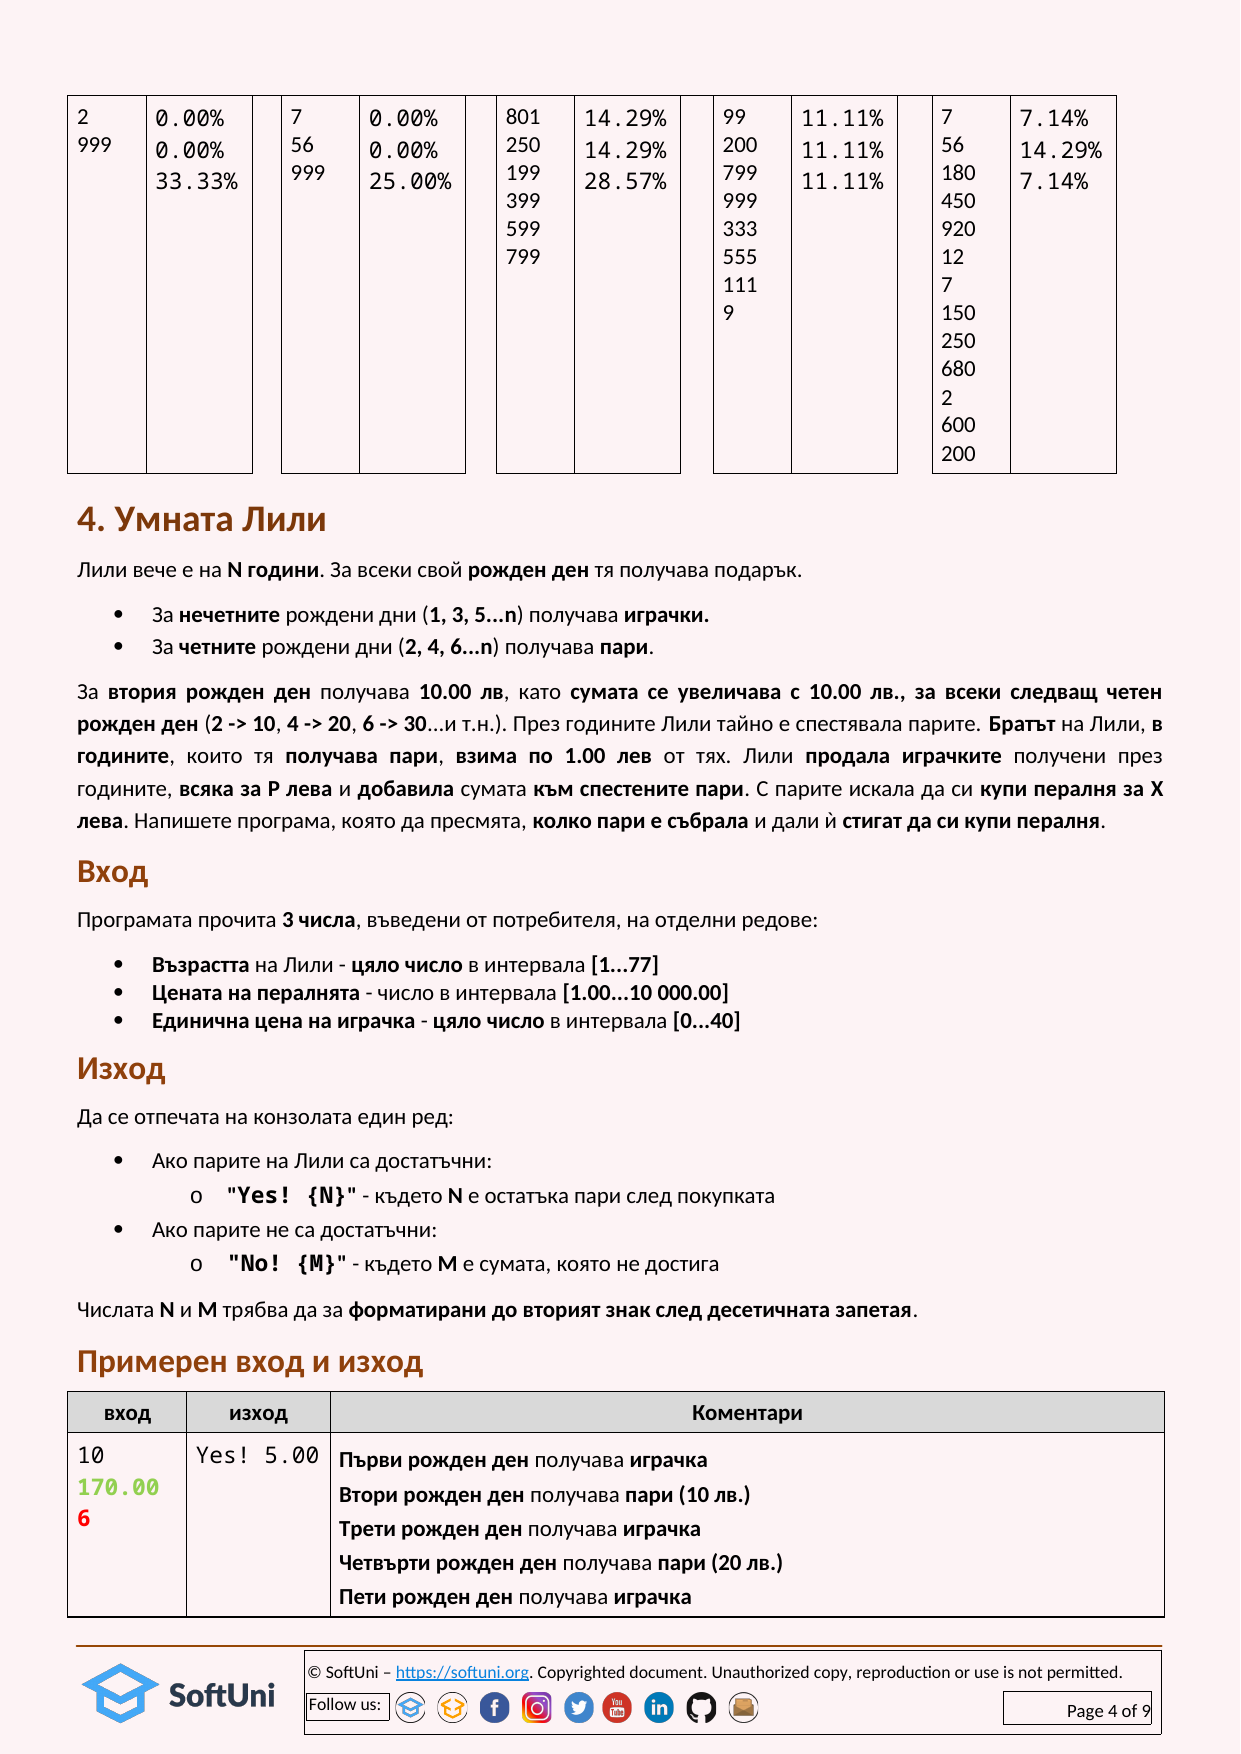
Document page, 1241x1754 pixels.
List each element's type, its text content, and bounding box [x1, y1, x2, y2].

text Числата N и M трябва да за форматирани до вторият знак след десетичната запетая. [77, 1296, 1163, 1324]
picture [665, 1714, 674, 1723]
text За втория рожден ден получава 10.00 лв, като сумата се увеличава с 10.00 лв., за всеки следващ четен рожден ден (2 -> 10, 4 -> 20, 6 -> 30...и т.н.). През годините Лили тайно е спестявала парите. Братът на Лили, в годините, които тя получава пари, взима по 1.00 лев от тях. Лили продала играчките получени през годините, всяка за P лева и добавила сумата към спестените пари. С парите искала да си купи пералня за X лева. Напишете програма, която да пресмята, колко пари е събрала и дали ѝ стигат да си купи пералня. [77, 677, 1163, 834]
list Единична цена на играчка - цяло число в интервала [0...40] [114, 1006, 1163, 1034]
table_cell Първи рожден ден получава играчка Втори рожден ден получава пари (10 лв.) Трети рожден ден получава играчка Четвърти рожден ден получава пари (20 лв.) Пети рожден ден получава играчка [331, 1433, 1164, 1616]
text Програмата прочита 3 числа, въведени от потребителя, на отделни редове: [77, 906, 1163, 934]
table_cell 11.11% 11.11% 11.11% [792, 96, 897, 473]
list "No! {М}" - където M е сумата, която не достига [189, 1247, 1163, 1278]
picture [728, 1692, 759, 1723]
picture [437, 1692, 468, 1723]
picture [522, 1692, 552, 1723]
list За четните рождени дни (2, 4, 6...n) получава пари. [114, 632, 1163, 660]
subtitle Примерен вход и изход [77, 1340, 1163, 1381]
table_cell 7 56 999 [282, 96, 359, 473]
picture [395, 1692, 425, 1723]
table_header изход [187, 1392, 330, 1432]
table_cell 0.00% 0.00% 25.00% [360, 96, 465, 473]
table_header вход [68, 1392, 186, 1432]
picture [564, 1692, 594, 1723]
picture [75, 1658, 281, 1729]
picture [665, 1692, 674, 1701]
subtitle Умната Лили [77, 494, 1163, 540]
list "Yes! {N}" - където N е остатъка пари след покупката [189, 1179, 1163, 1210]
table_cell 7.14% 14.29% 7.14% [1011, 96, 1116, 473]
subtitle Изход [77, 1047, 1163, 1088]
subtitle Вход [77, 851, 1163, 891]
text Лили вече е на N години. За всеки свой рожден ден тя получава подарък. [77, 556, 1163, 583]
table_cell 0.00% 0.00% 33.33% [147, 96, 252, 473]
table_cell 2 999 [68, 96, 146, 473]
picture [602, 1692, 632, 1723]
text Да се отпечата на конзолата един ред: [77, 1102, 1163, 1130]
table_header Коментари [331, 1392, 1164, 1432]
table_cell 14.29% 14.29% 28.57% [575, 96, 680, 473]
list Възрастта на Лили - цяло число в интервала [1...77] [114, 950, 1163, 978]
table_cell 99 200 799 999 333 555 111 9 [714, 96, 791, 473]
picture [644, 1714, 653, 1723]
list Ако парите не са достатъчни: [114, 1215, 1163, 1243]
list Ако парите на Лили са достатъчни: [114, 1147, 1163, 1175]
table_cell 10 170.00 6 [68, 1433, 186, 1616]
picture [480, 1692, 510, 1723]
picture [658, 1705, 667, 1714]
list За нечетните рождени дни (1, 3, 5...n) получава играчки. [114, 600, 1163, 628]
table_cell 7 56 180 450 920 12 7 150 250 680 2 600 200 [933, 96, 1010, 473]
picture [686, 1692, 717, 1723]
table_cell Yes! 5.00 [187, 1433, 330, 1616]
list Цената на пералнята - число в интервала [1.00...10 000.00] [114, 978, 1163, 1006]
table_cell 801 250 199 399 599 799 [497, 96, 574, 473]
picture [644, 1692, 653, 1701]
